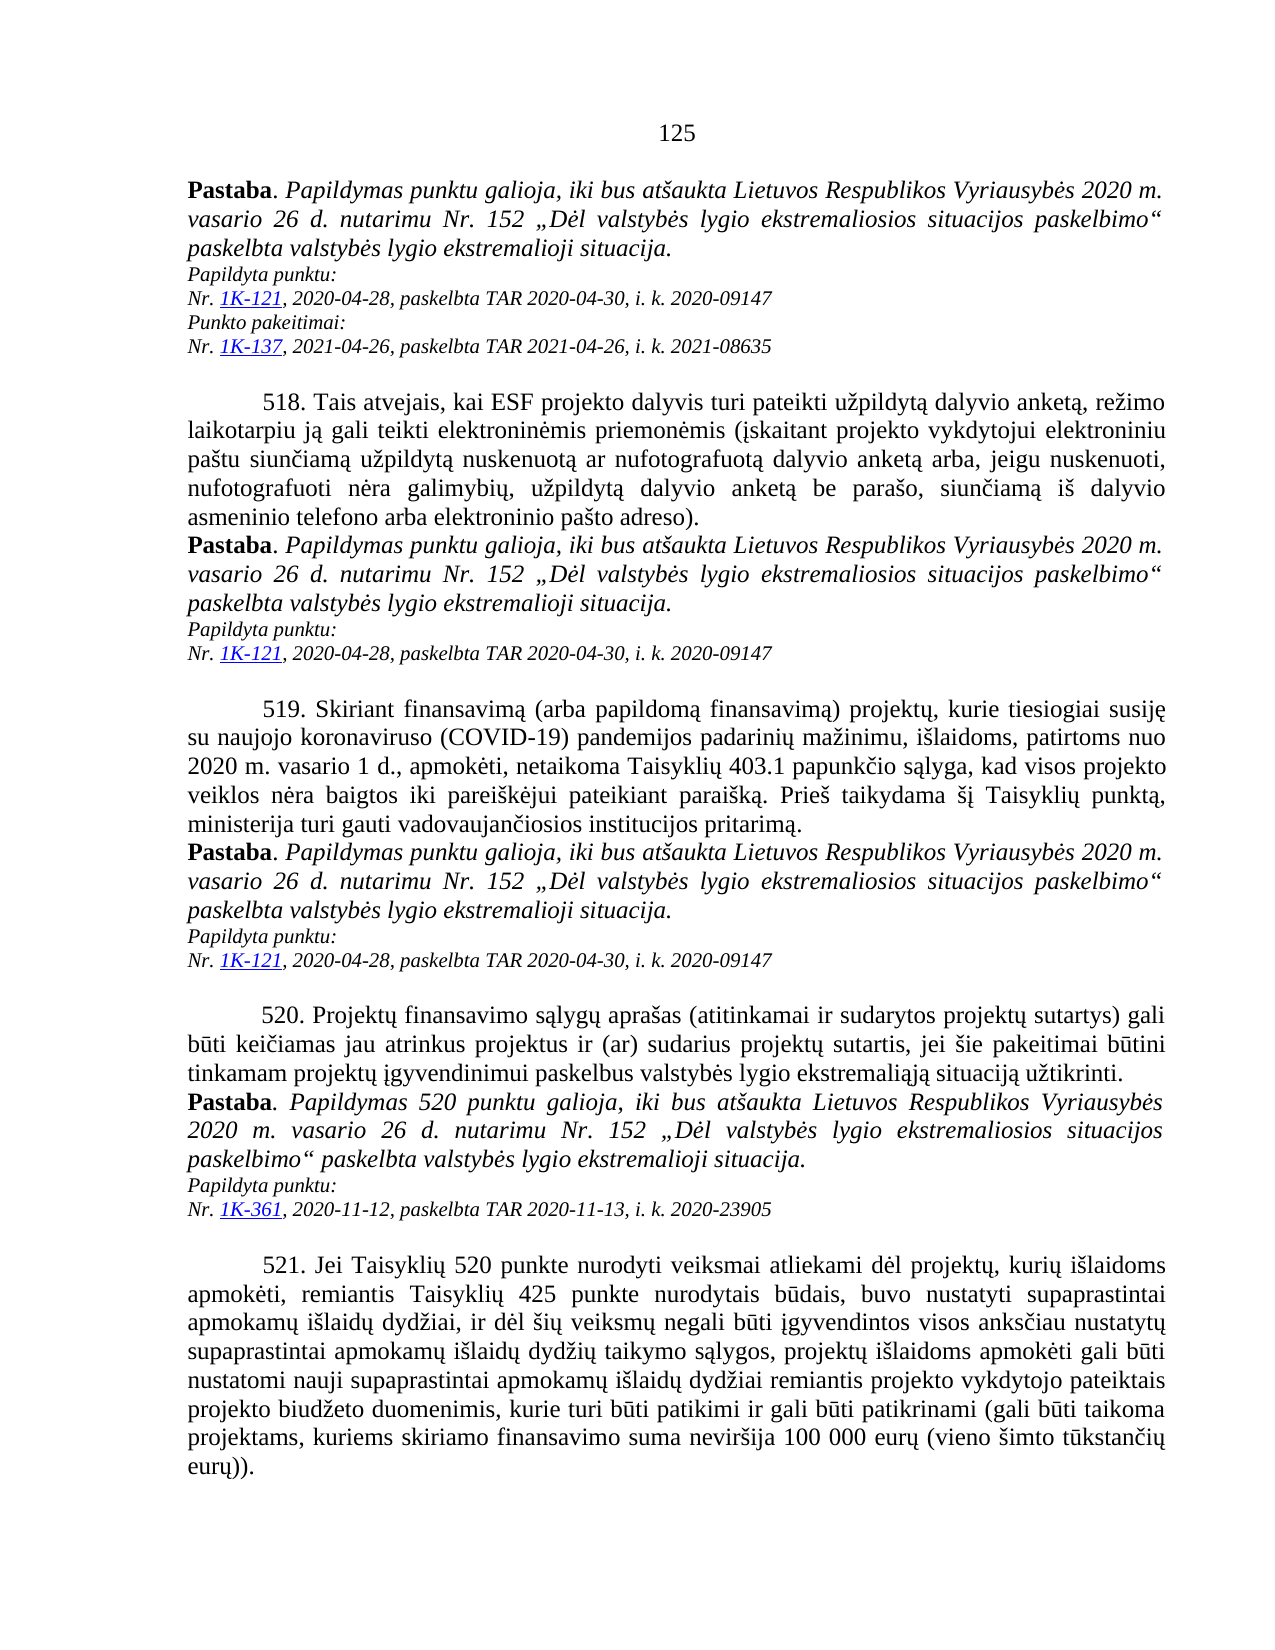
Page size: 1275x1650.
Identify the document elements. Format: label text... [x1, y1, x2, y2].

text Nr. 1K-121, 2020-04-28, paskelbta TAR 2020-04-30, i. k. 2020-09147 [187, 948, 1167, 972]
text Papildyta punktu: [187, 617, 1167, 641]
text Papildyta punktu: [187, 924, 1167, 948]
text Pastaba. Papildymas punktu galioja, iki bus atšaukta Lietuvos Respublikos Vyriausybės 2020 m. vasario 26 d. nutarimu Nr. 152 „Dėl valstybės lygio ekstremaliosios situacijos paskelbimo“ paskelbta valstybės lygio ekstremalioji situacija. [187, 837, 1167, 924]
text Pastaba. Papildymas 520 punktu galioja, iki bus atšaukta Lietuvos Respublikos Vyriausybės 2020 m. vasario 26 d. nutarimu Nr. 152 „Dėl valstybės lygio ekstremaliosios situacijos paskelbimo“ paskelbta valstybės lygio ekstremalioji situacija. [187, 1087, 1167, 1173]
text 521. Jei Taisyklių 520 punkte nurodyti veiksmai atliekami dėl projektų, kurių išlaidoms apmokėti, remiantis Taisyklių 425 punkte nurodytais būdais, buvo nustatyti supaprastintai apmokamų išlaidų dydžiai, ir dėl šių veiksmų negali būti įgyvendintos visos anksčiau nustatytų supaprastintai apmokamų išlaidų dydžių taikymo sąlygos, projektų išlaidoms apmokėti gali būti nustatomi nauji supaprastintai apmokamų išlaidų dydžiai remiantis projekto vykdytojo pateiktais projekto biudžeto duomenimis, kurie turi būti patikimi ir gali būti patikrinami (gali būti taikoma projektams, kuriems skiriamo finansavimo suma neviršija 100 000 eurų (vieno šimto tūkstančių eurų)). [187, 1250, 1167, 1480]
text 519. Skiriant finansavimą (arba papildomą finansavimą) projektų, kurie tiesiogiai susiję su naujojo koronaviruso (COVID-19) pandemijos padarinių mažinimu, išlaidoms, patirtoms nuo 2020 m. vasario 1 d., apmokėti, netaikoma Taisyklių 403.1 papunkčio sąlyga, kad visos projekto veiklos nėra baigtos iki pareiškėjui pateikiant paraišką. Prieš taikydama šį Taisyklių punktą, ministerija turi gauti vadovaujančiosios institucijos pritarimą. [187, 694, 1167, 837]
text Punkto pakeitimai: [187, 310, 1167, 334]
text 520. Projektų finansavimo sąlygų aprašas (atitinkamai ir sudarytos projektų sutartys) gali būti keičiamas jau atrinkus projektus ir (ar) sudarius projektų sutartis, jei šie pakeitimai būtini tinkamam projektų įgyvendinimui paskelbus valstybės lygio ekstremaliąją situaciją užtikrinti. [187, 1001, 1167, 1087]
text Nr. 1K-121, 2020-04-28, paskelbta TAR 2020-04-30, i. k. 2020-09147 [187, 641, 1167, 665]
text Nr. 1K-361, 2020-11-12, paskelbta TAR 2020-11-13, i. k. 2020-23905 [187, 1197, 1167, 1221]
text Pastaba. Papildymas punktu galioja, iki bus atšaukta Lietuvos Respublikos Vyriausybės 2020 m. vasario 26 d. nutarimu Nr. 152 „Dėl valstybės lygio ekstremaliosios situacijos paskelbimo“ paskelbta valstybės lygio ekstremalioji situacija. [187, 176, 1167, 262]
text Papildyta punktu: [187, 1173, 1167, 1197]
text Nr. 1K-121, 2020-04-28, paskelbta TAR 2020-04-30, i. k. 2020-09147 [187, 286, 1167, 310]
text Nr. 1K-137, 2021-04-26, paskelbta TAR 2021-04-26, i. k. 2021-08635 [187, 334, 1167, 358]
text 518. Tais atvejais, kai ESF projekto dalyvis turi pateikti užpildytą dalyvio anketą, režimo laikotarpiu ją gali teikti elektroninėmis priemonėmis (įskaitant projekto vykdytojui elektroniniu paštu siunčiamą užpildytą nuskenuotą ar nufotografuotą dalyvio anketą arba, jeigu nuskenuoti, nufotografuoti nėra galimybių, užpildytą dalyvio anketą be parašo, siunčiamą iš dalyvio asmeninio telefono arba elektroninio pašto adreso). [187, 387, 1167, 531]
text Papildyta punktu: [187, 262, 1167, 286]
text Pastaba. Papildymas punktu galioja, iki bus atšaukta Lietuvos Respublikos Vyriausybės 2020 m. vasario 26 d. nutarimu Nr. 152 „Dėl valstybės lygio ekstremaliosios situacijos paskelbimo“ paskelbta valstybės lygio ekstremalioji situacija. [187, 531, 1167, 617]
